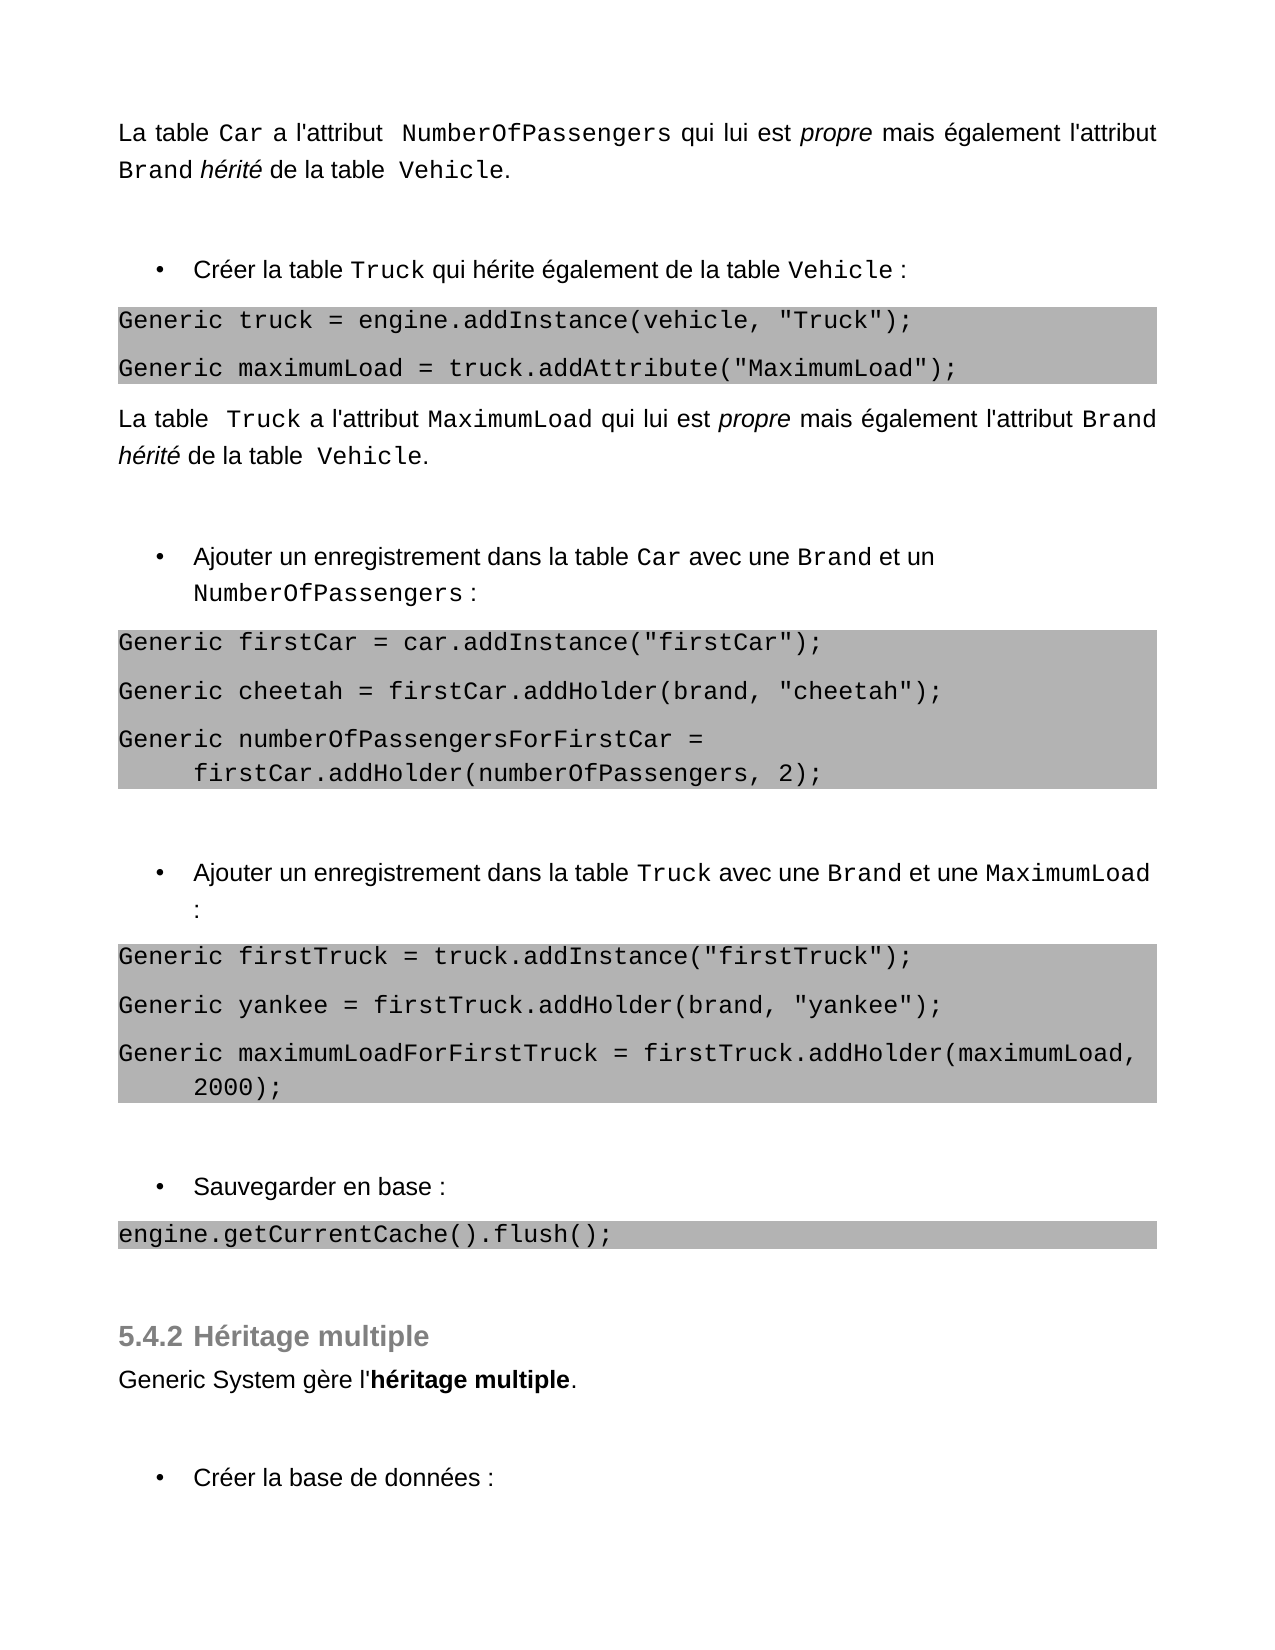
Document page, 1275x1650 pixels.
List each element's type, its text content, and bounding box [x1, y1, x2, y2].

text Generic firstTruck = truck.addInstance("firstTruck"); [118, 944, 1157, 972]
text La table Car a l'attribut NumberOfPassengers qui lui est propre mais également l'attribut Brand hérité de la table Vehicle. [118, 118, 1157, 186]
text Generic yankee = firstTruck.addHolder(brand, "yankee"); [118, 992, 1157, 1021]
subtitle Héritage multiple [118, 1319, 1157, 1352]
list Ajouter un enregistrement dans la table Car avec une Brand et un NumberOfPassengers : [156, 542, 1157, 609]
list Sauvegarder en base : [156, 1172, 1157, 1201]
text Generic numberOfPassengersForFirstCar = firstCar.addHolder(numberOfPassengers, 2); [118, 727, 1157, 789]
text Generic firstCar = car.addInstance("firstCar"); [118, 630, 1157, 658]
text La table Truck a l'attribut MaximumLoad qui lui est propre mais également l'attribut Brand hérité de la table Vehicle. [118, 404, 1157, 472]
text Generic truck = engine.addInstance(vehicle, "Truck"); [118, 307, 1157, 336]
list Créer la base de données : [156, 1463, 1157, 1492]
text Generic System gère l'héritage multiple. [118, 1365, 1157, 1393]
text engine.getCurrentCache().flush(); [118, 1221, 1157, 1249]
text Generic cheetah = firstCar.addHolder(brand, "cheetah"); [118, 678, 1157, 707]
text Generic maximumLoad = truck.addAttribute("MaximumLoad"); [118, 356, 1157, 384]
list Créer la table Truck qui hérite également de la table Vehicle : [156, 256, 1157, 286]
text Generic maximumLoadForFirstTruck = firstTruck.addHolder(maximumLoad, 2000); [118, 1041, 1157, 1103]
list Ajouter un enregistrement dans la table Truck avec une Brand et une MaximumLoad : [156, 858, 1157, 923]
